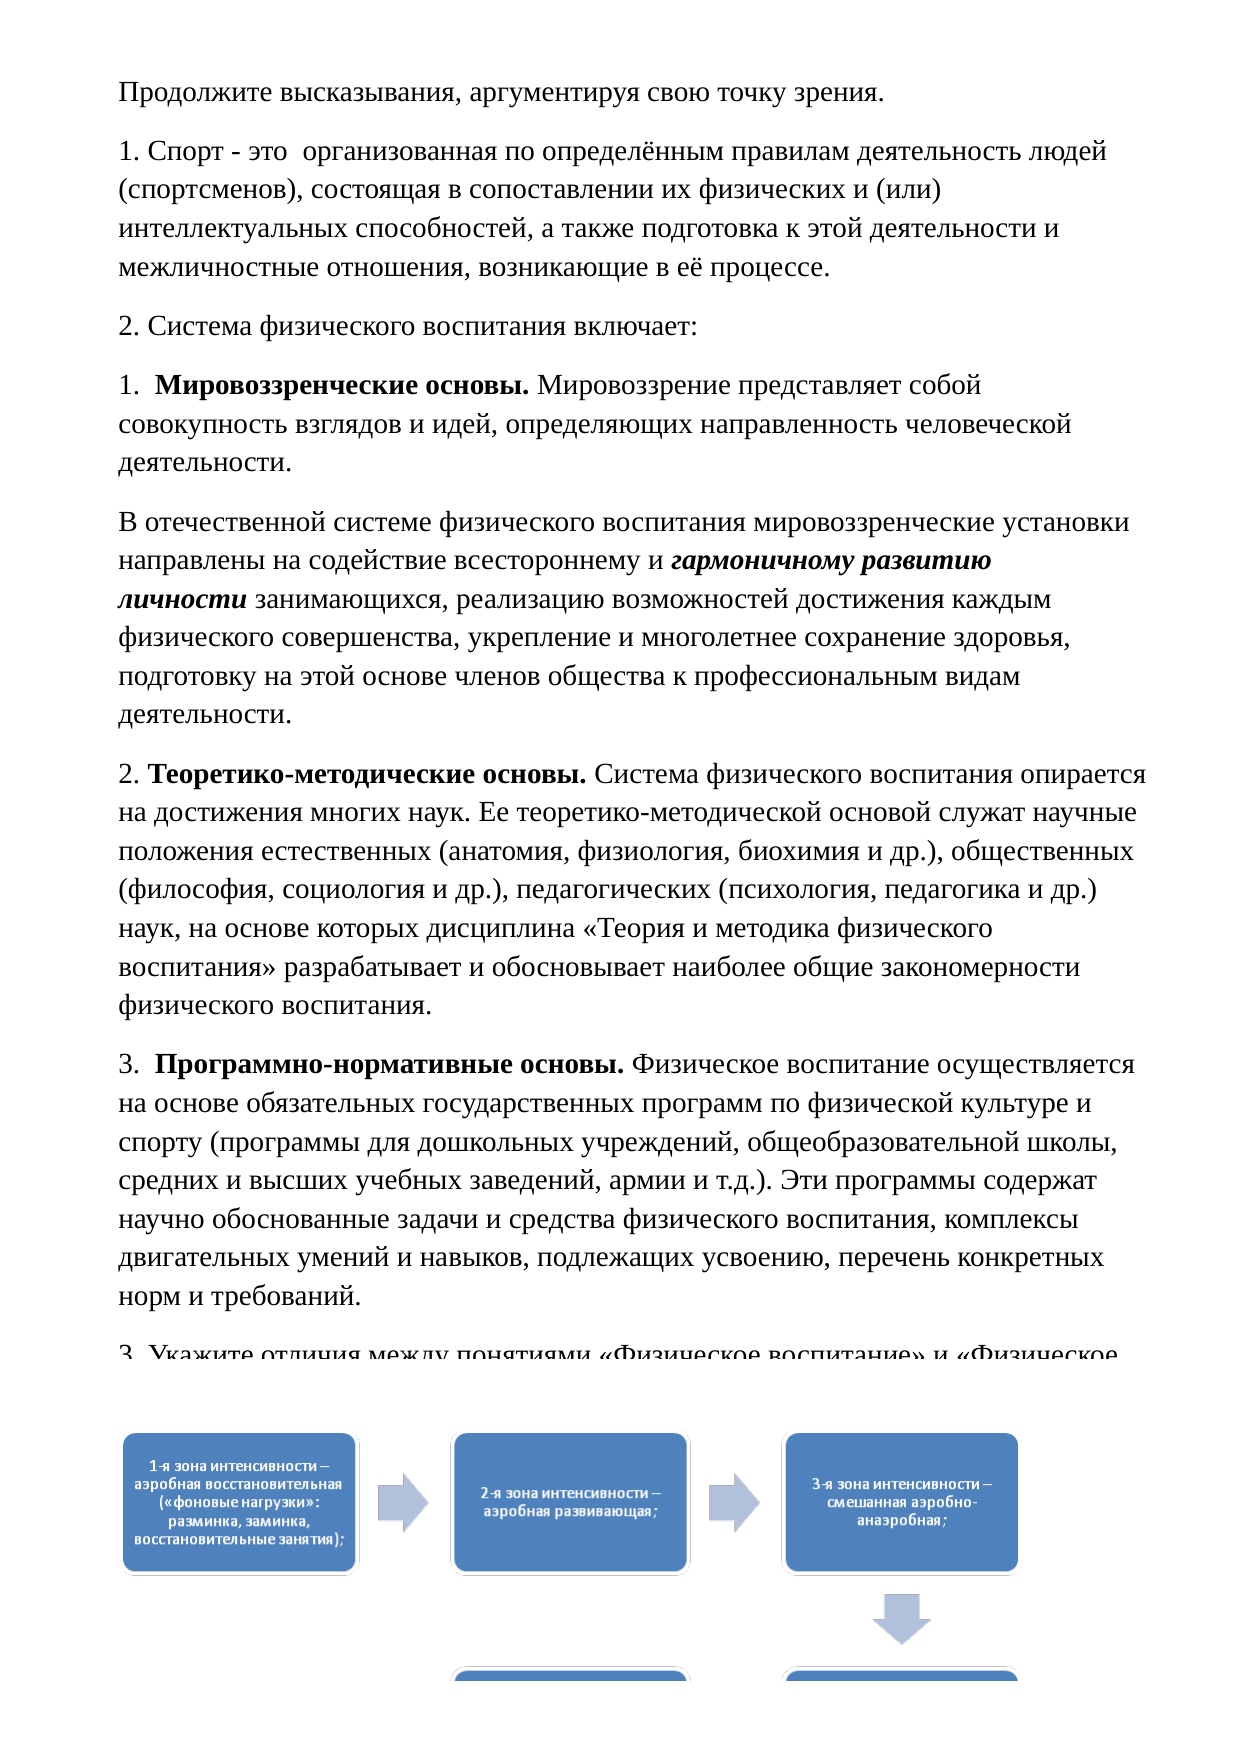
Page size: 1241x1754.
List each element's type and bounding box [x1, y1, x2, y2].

picture [118, 1409, 1022, 1681]
